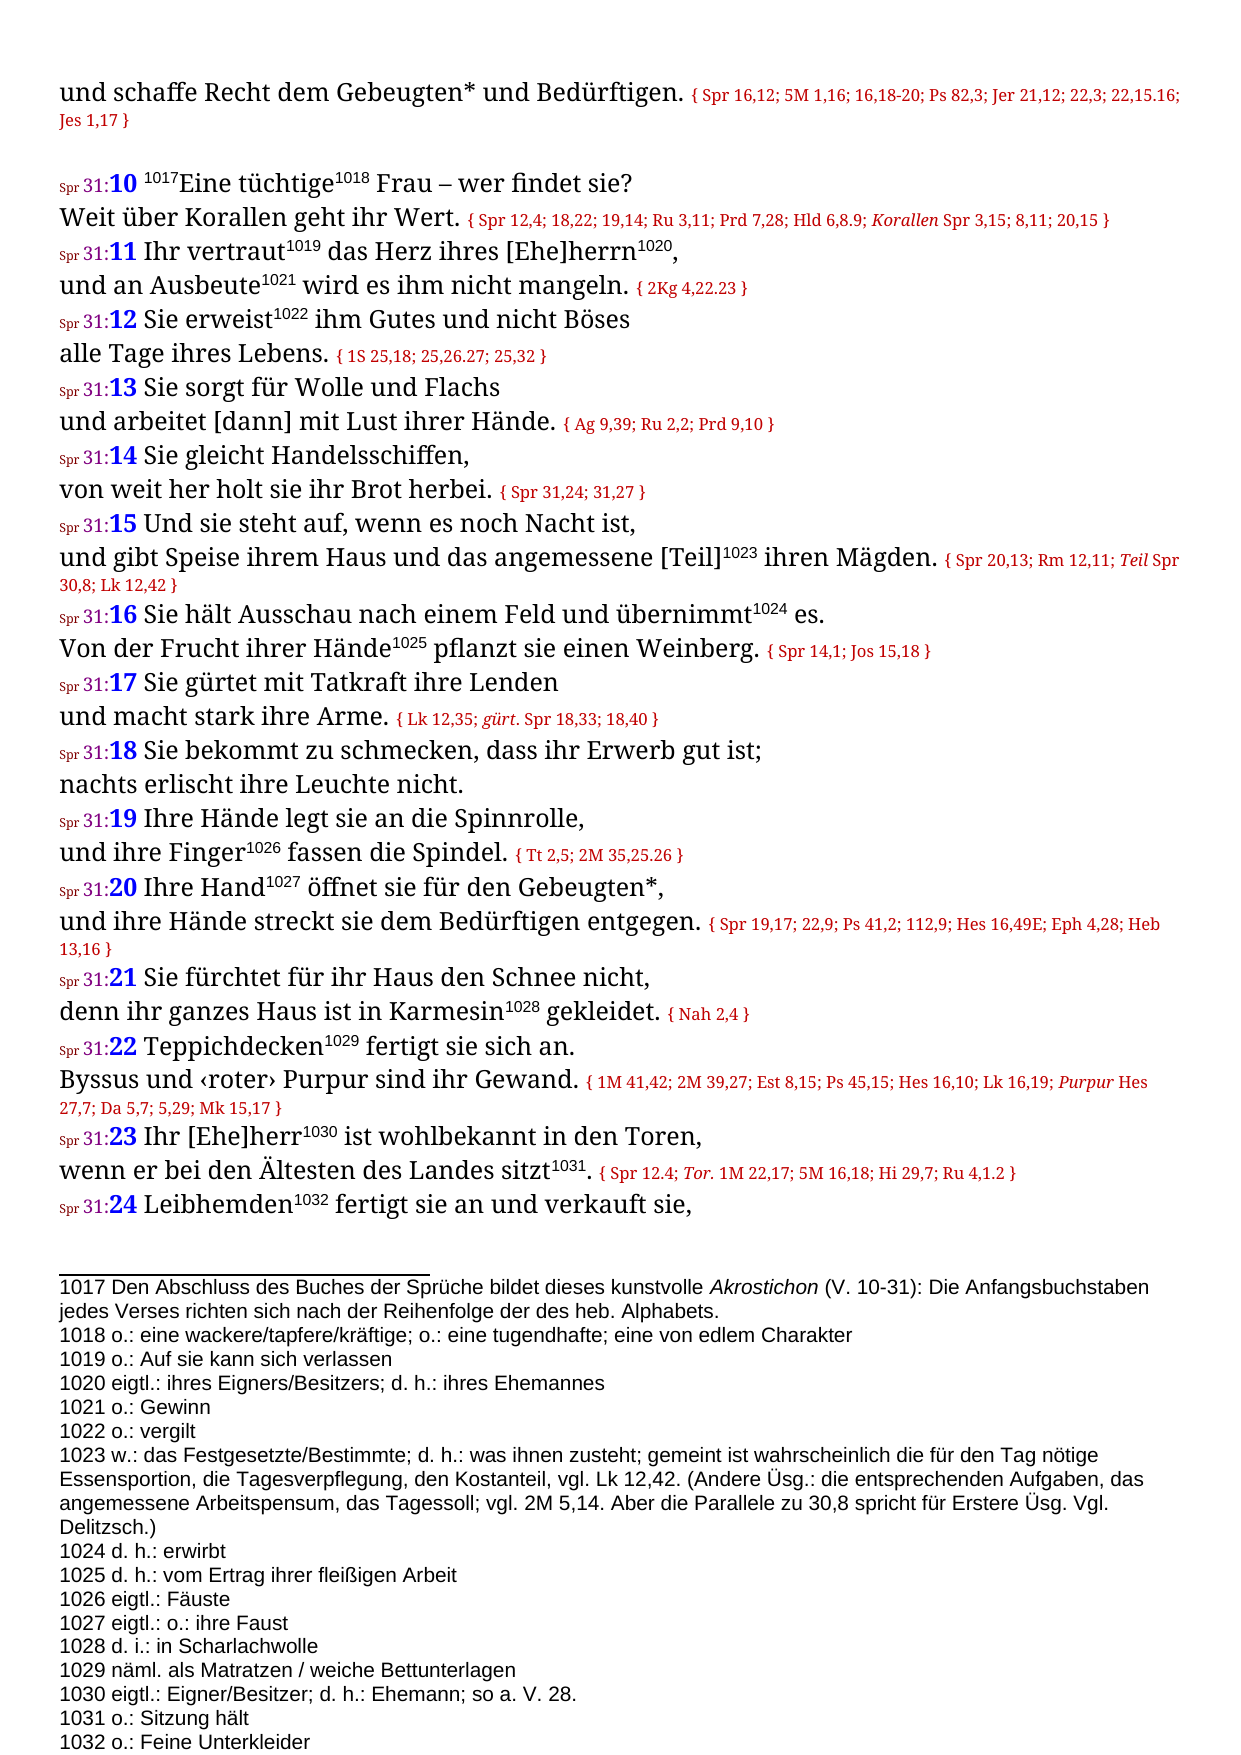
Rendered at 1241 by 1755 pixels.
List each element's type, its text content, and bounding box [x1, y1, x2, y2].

text denn ihr ganzes Haus ist in Karmesin gekleidet. { Nah 2,4 } [59, 994, 1181, 1028]
text Spr 31:20 Ihre Hand öffnet sie für den Gebeugten*, [59, 869, 1181, 903]
text und gibt Speise ihrem Haus und das angemessene [Teil] ihren Mägden. { Spr 20,13; Rm 12,11; Teil Spr 30,8; Lk 12,42 } [59, 540, 1181, 597]
text Byssus und ‹roter› Purpur sind ihr Gewand. { 1M 41,42; 2M 39,27; Est 8,15; Ps 45,15; Hes 16,10; Lk 16,19; Purpur Hes 27,7; Da 5,7; 5,29; Mk 15,17 } [59, 1062, 1181, 1119]
text o.: Feine Unterkleider [59, 1730, 1181, 1754]
text Spr 31:12 Sie erweist ihm Gutes und nicht Böses [59, 301, 1181, 336]
text Spr 31:23 Ihr [Ehe]herr ist wohlbekannt in den Toren, [59, 1119, 1181, 1153]
text o.: Sitzung hält [59, 1706, 1181, 1730]
text d. h.: vom Ertrag ihrer fleißigen Arbeit [59, 1562, 1181, 1586]
text Spr 31:10 Eine tüchtige Frau – wer findet sie? [59, 165, 1181, 199]
text Spr 31:22 Teppichdecken fertigt sie sich an. [59, 1028, 1181, 1062]
text wenn er bei den Ältesten des Landes sitzt. { Spr 12.4; Tor. 1M 22,17; 5M 16,18; Hi 29,7; Ru 4,1.2 } [59, 1153, 1181, 1187]
text Spr 31:21 Sie fürchtet für ihr Haus den Schnee nicht, [59, 960, 1181, 994]
text d. i.: in Scharlachwolle [59, 1634, 1181, 1658]
text und an Ausbeute wird es ihm nicht mangeln. { 2Kg 4,22.23 } [59, 267, 1181, 301]
text Von der Frucht ihrer Hände pflanzt sie einen Weinberg. { Spr 14,1; Jos 15,18 } [59, 631, 1181, 665]
text Spr 31:13 Sie sorgt für Wolle und Flachs [59, 369, 1181, 404]
text und macht stark ihre Arme. { Lk 12,35; gürt. Spr 18,33; 18,40 } [59, 699, 1181, 733]
text o.: eine wackere/tapfere/kräftige; o.: eine tugendhafte; eine von edlem Charakter [59, 1323, 1181, 1347]
text Den Abschluss des Buches der Sprüche bildet dieses kunstvolle Akrostichon (V. 10-31): Die Anfangsbuchstaben jedes Verses richten sich nach der Reihenfolge der des heb. Alphabets. [59, 1275, 1181, 1323]
text und schaffe Recht dem Gebeugten* und Bedürftigen. { Spr 16,12; 5M 1,16; 16,18-20; Ps 82,3; Jer 21,12; 22,3; 22,15.16; Jes 1,17 } [59, 74, 1181, 131]
text o.: vergilt [59, 1419, 1181, 1443]
text Weit über Korallen geht ihr Wert. { Spr 12,4; 18,22; 19,14; Ru 3,11; Prd 7,28; Hld 6,8.9; Korallen Spr 3,15; 8,11; 20,15 } [59, 199, 1181, 233]
text Spr 31:15 Und sie steht auf, wenn es noch Nacht ist, [59, 506, 1181, 540]
text eigtl.: o.: ihre Faust [59, 1610, 1181, 1634]
text Spr 31:16 Sie hält Ausschau nach einem Feld und übernimmt es. [59, 597, 1181, 631]
text d. h.: erwirbt [59, 1538, 1181, 1562]
text Spr 31:19 Ihre Hände legt sie an die Spinnrolle, [59, 801, 1181, 835]
text w.: das Festgesetzte/Bestimmte; d. h.: was ihnen zusteht; gemeint ist wahrscheinlich die für den Tag nötige Essensportion, die Tagesverpflegung, den Kostanteil, vgl. Lk 12,42. (Andere Üsg.: die entsprechenden Aufgaben, das angemessene Arbeitspensum, das Tagessoll; vgl. 2M 5,14. Aber die Parallele zu 30,8 spricht für Erstere Üsg. Vgl. Delitzsch.) [59, 1443, 1181, 1538]
text Spr 31:18 Sie bekommt zu schmecken, dass ihr Erwerb gut ist; [59, 733, 1181, 767]
text eigtl.: Eigner/Besitzer; d. h.: Ehemann; so a. V. 28. [59, 1682, 1181, 1706]
text nachts erlischt ihre Leuchte nicht. [59, 767, 1181, 801]
text näml. als Matratzen / weiche Bettunterlagen [59, 1658, 1181, 1682]
text o.: Auf sie kann sich verlassen [59, 1347, 1181, 1371]
text o.: Gewinn [59, 1395, 1181, 1419]
text und arbeitet [dann] mit Lust ihrer Hände. { Ag 9,39; Ru 2,2; Prd 9,10 } [59, 404, 1181, 438]
text von weit her holt sie ihr Brot herbei. { Spr 31,24; 31,27 } [59, 472, 1181, 506]
text und ihre Hände streckt sie dem Bedürftigen entgegen. { Spr 19,17; 22,9; Ps 41,2; 112,9; Hes 16,49E; Eph 4,28; Heb 13,16 } [59, 903, 1181, 960]
text alle Tage ihres Lebens. { 1S 25,18; 25,26.27; 25,32 } [59, 336, 1181, 369]
text Spr 31:14 Sie gleicht Handelsschiffen, [59, 438, 1181, 472]
text Spr 31:11 Ihr vertraut das Herz ihres [Ehe]herrn, [59, 233, 1181, 267]
text eigtl.: Fäuste [59, 1586, 1181, 1610]
text Spr 31:24 Leibhemden fertigt sie an und verkauft sie, [59, 1187, 1181, 1221]
text eigtl.: ihres Eigners/Besitzers; d. h.: ihres Ehemannes [59, 1371, 1181, 1395]
text Spr 31:17 Sie gürtet mit Tatkraft ihre Lenden [59, 665, 1181, 699]
text und ihre Finger fassen die Spindel. { Tt 2,5; 2M 35,25.26 } [59, 835, 1181, 869]
